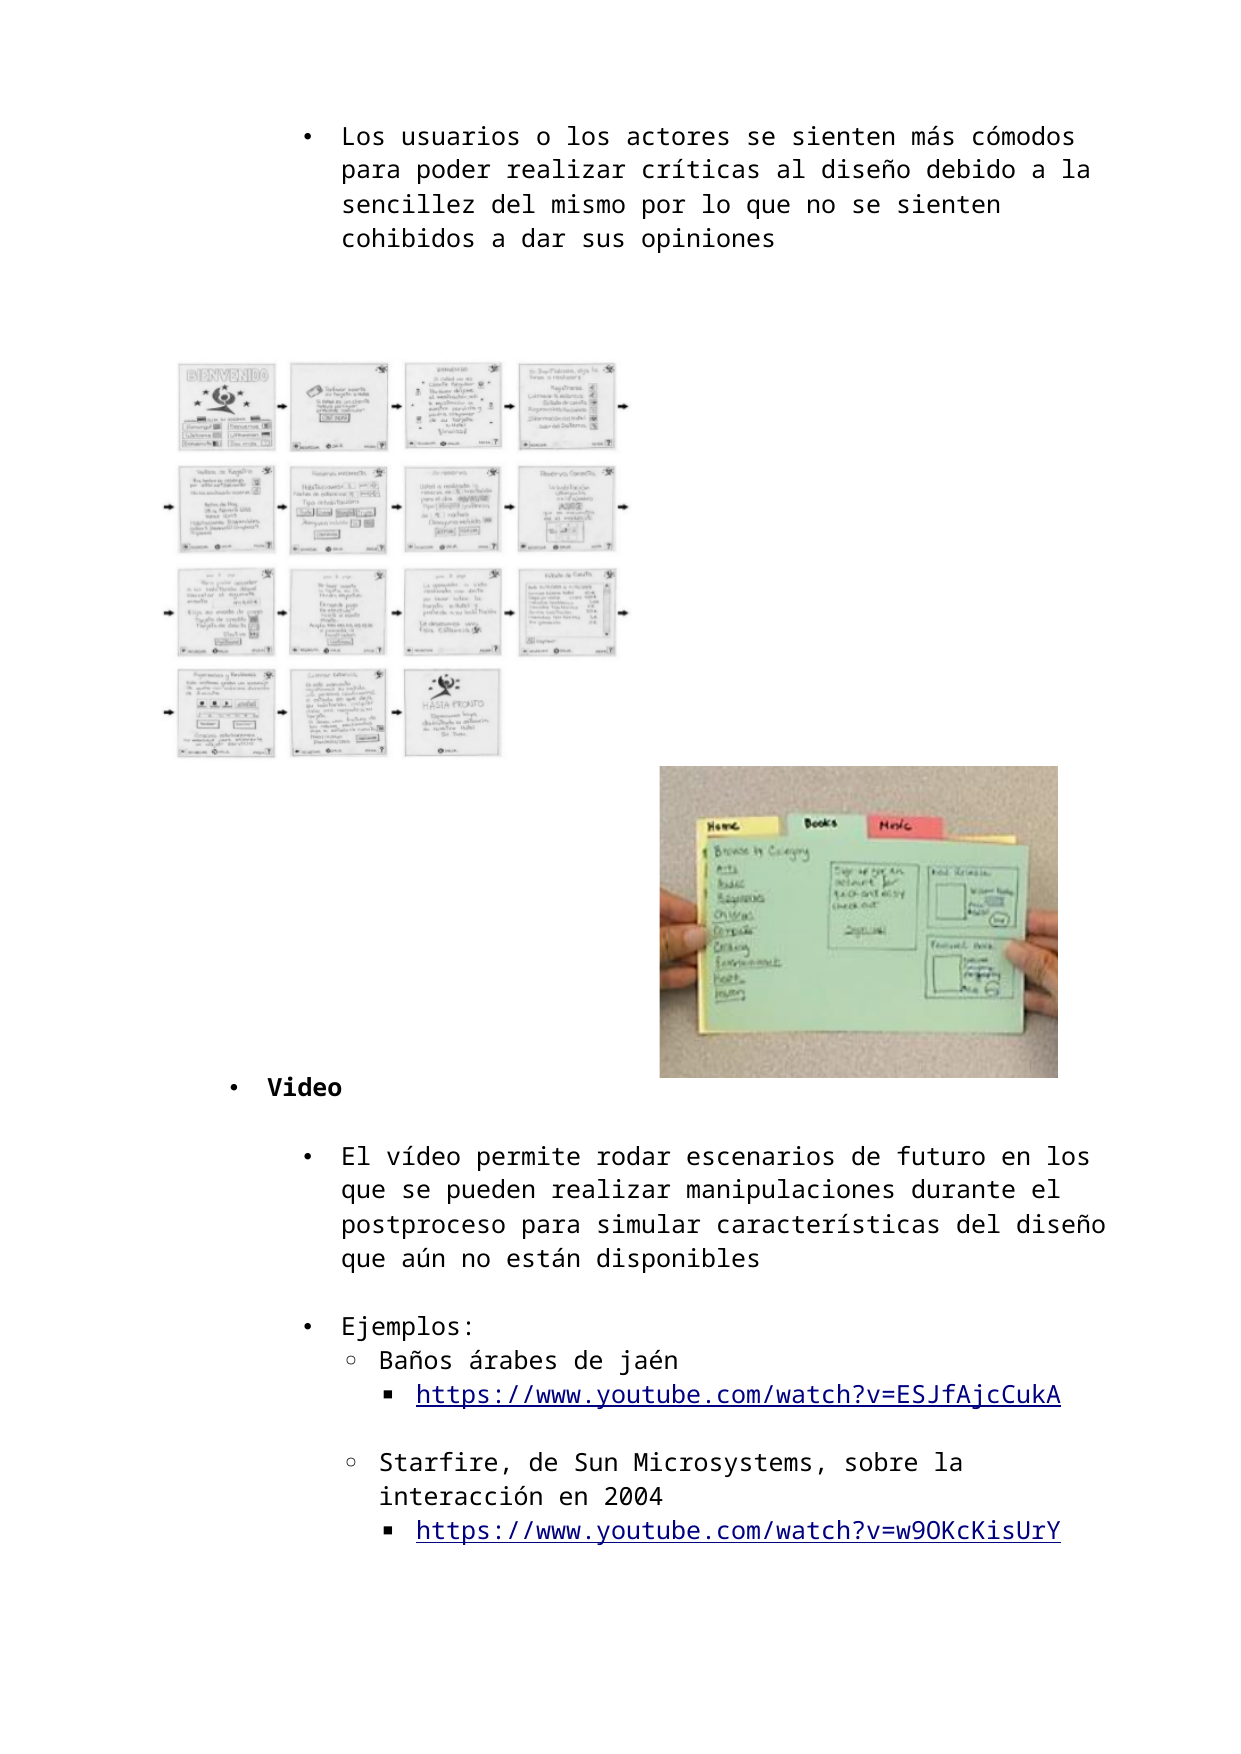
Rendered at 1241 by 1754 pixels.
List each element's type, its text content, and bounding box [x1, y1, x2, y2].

list https://www.youtube.com/watch?v=ESJfAjcCukA [378, 1377, 1122, 1411]
picture [155, 358, 635, 764]
list Ejemplos: [303, 1308, 1122, 1342]
list Video [229, 1070, 1122, 1104]
list https://www.youtube.com/watch?v=w9OKcKisUrY [378, 1513, 1122, 1547]
list Starfire, de Sun Microsystems, sobre la interacción en 2004 [341, 1445, 1122, 1513]
list Baños árabes de jaén [341, 1342, 1122, 1377]
picture [659, 766, 1058, 1078]
list Los usuarios o los actores se sienten más cómodos para poder realizar críticas al diseño debido a la sencillez del mismo por lo que no se sienten cohibidos a dar sus opiniones [303, 118, 1122, 254]
list El vídeo permite rodar escenarios de futuro en los que se pueden realizar manipulaciones durante el postproceso para simular características del diseño que aún no están disponibles [303, 1138, 1122, 1274]
